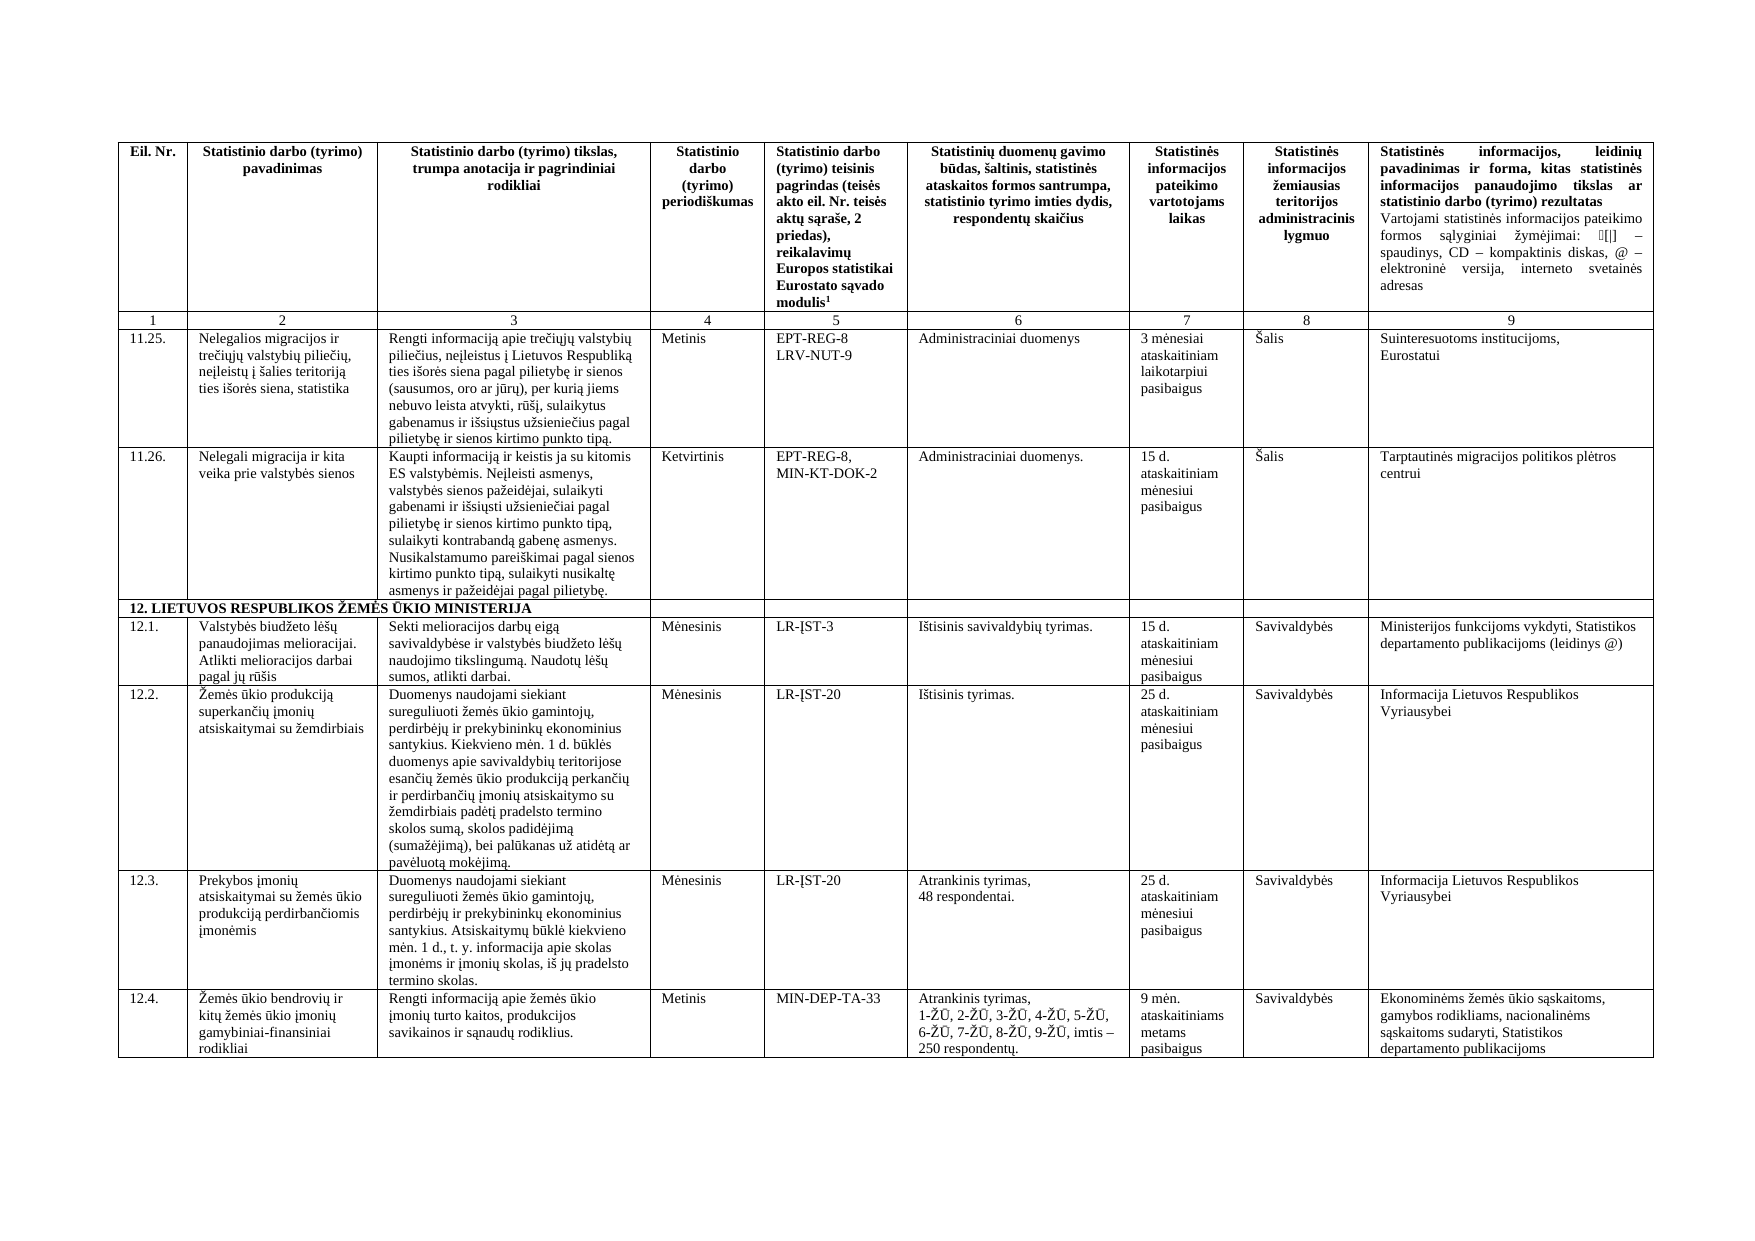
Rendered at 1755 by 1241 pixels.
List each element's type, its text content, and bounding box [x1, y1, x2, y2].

table_cell Informacija Lietuvos Respublikos Vyriausybei [1369, 686, 1653, 870]
table_cell LR-ĮST-20 [765, 686, 907, 870]
table_header Statistinės informacijos, leidinių pavadinimas ir forma, kitas statistinės informacijos panaudojimo tikslas ar statistinio darbo (tyrimo) rezultatas Vartojami statistinės informacijos pateikimo formos sąlyginiai žymėjimai: [|] – spaudinys, CD – kompaktinis diskas, @ – elektroninė versija, interneto svetainės adresas [1369, 143, 1653, 311]
table_cell Duomenys naudojami siekiant sureguliuoti žemės ūkio gamintojų, perdirbėjų ir prekybininkų ekonominius santykius. Atsiskaitymų būklė kiekvieno mėn. 1 d., t. y. informacija apie skolas įmonėms ir įmonių skolas, iš jų pradelsto termino skolas. [378, 871, 650, 989]
table_cell 12. LIETUVOS RESPUBLIKOS ŽEMĖS ŪKIO MINISTERIJA [119, 600, 650, 617]
table_cell Savivaldybės [1244, 990, 1368, 1057]
table_cell EPT-REG-8, MIN-KT-DOK-2 [765, 448, 907, 599]
table_cell 12.3. [119, 871, 187, 989]
table_cell 25 d. ataskaitiniam mėnesiui pasibaigus [1130, 871, 1243, 989]
table_cell [765, 600, 907, 617]
table_cell 15 d. ataskaitiniam mėnesiui pasibaigus [1130, 618, 1243, 685]
table_cell 8 [1244, 312, 1368, 328]
table_cell Kaupti informaciją ir keistis ja su kitomis ES valstybėmis. Neįleisti asmenys, valstybės sienos pažeidėjai, sulaikyti gabenami ir išsiųsti užsieniečiai pagal pilietybę ir sienos kirtimo punkto tipą, sulaikyti kontrabandą gabenę asmenys. Nusikalstamumo pareiškimai pagal sienos kirtimo punkto tipą, sulaikyti nusikaltę asmenys ir pažeidėjai pagal pilietybę. [378, 448, 650, 599]
table_cell 4 [651, 312, 764, 328]
table_cell 6 [908, 312, 1129, 328]
table_cell LR-ĮST-3 [765, 618, 907, 685]
table_cell Valstybės biudžeto lėšų panaudojimas melioracijai. Atlikti melioracijos darbai pagal jų rūšis [188, 618, 377, 685]
table_cell Metinis [651, 330, 764, 447]
table_cell Savivaldybės [1244, 686, 1368, 870]
table_cell 12.4. [119, 990, 187, 1057]
table_cell 2 [188, 312, 377, 328]
table_cell 5 [765, 312, 907, 328]
table_header Statistinių duomenų gavimo būdas, šaltinis, statistinės ataskaitos formos santrumpa, statistinio tyrimo imties dydis, respondentų skaičius [908, 143, 1129, 311]
table_header Statistinio darbo (tyrimo) teisinis pagrindas (teisės akto eil. Nr. teisės aktų sąraše, 2 priedas), reikalavimų Europos statistikai Eurostato sąvado modulis1 [765, 143, 907, 311]
table_cell Administraciniai duomenys [908, 330, 1129, 447]
table_cell 3 [378, 312, 650, 328]
table_cell Suinteresuotoms institucijoms, Eurostatui [1369, 330, 1653, 447]
table_cell Atrankinis tyrimas, 48 respondentai. [908, 871, 1129, 989]
table_cell 3 mėnesiai ataskaitiniam laikotarpiui pasibaigus [1130, 330, 1243, 447]
table_cell 11.26. [119, 448, 187, 599]
table_cell Ministerijos funkcijoms vykdyti, Statistikos departamento publikacijoms (leidinys @) [1369, 618, 1653, 685]
table_header Statistinio darbo (tyrimo) pavadinimas [188, 143, 377, 311]
table_cell [1130, 600, 1243, 617]
table_cell Rengti informaciją apie žemės ūkio įmonių turto kaitos, produkcijos savikainos ir sąnaudų rodiklius. [378, 990, 650, 1057]
table_cell MIN-DEP-TA-33 [765, 990, 907, 1057]
table_cell Ekonominėms žemės ūkio sąskaitoms, gamybos rodikliams, nacionalinėms sąskaitoms sudaryti, Statistikos departamento publikacijoms [1369, 990, 1653, 1057]
table_cell Informacija Lietuvos Respublikos Vyriausybei [1369, 871, 1653, 989]
table_cell Metinis [651, 990, 764, 1057]
table_cell 11.25. [119, 330, 187, 447]
table_cell Nelegali migracija ir kita veika prie valstybės sienos [188, 448, 377, 599]
table_header Statistinės informacijos žemiausias teritorijos administracinis lygmuo [1244, 143, 1368, 311]
table_cell Šalis [1244, 330, 1368, 447]
table_cell [908, 600, 1129, 617]
table_header Statistinės informacijos pateikimo vartotojams laikas [1130, 143, 1243, 311]
table_cell Administraciniai duomenys. [908, 448, 1129, 599]
table_cell Mėnesinis [651, 618, 764, 685]
table_cell Savivaldybės [1244, 618, 1368, 685]
table_cell Ištisinis tyrimas. [908, 686, 1129, 870]
table_cell Mėnesinis [651, 686, 764, 870]
table_cell 12.2. [119, 686, 187, 870]
table_cell [1369, 600, 1653, 617]
table_cell 7 [1130, 312, 1243, 328]
table_cell Tarptautinės migracijos politikos plėtros centrui [1369, 448, 1653, 599]
table_cell 12.1. [119, 618, 187, 685]
table_cell 1 [119, 312, 187, 328]
table_cell Sekti melioracijos darbų eigą savivaldybėse ir valstybės biudžeto lėšų naudojimo tikslingumą. Naudotų lėšų sumos, atlikti darbai. [378, 618, 650, 685]
table_cell Žemės ūkio bendrovių ir kitų žemės ūkio įmonių gamybiniai-finansiniai rodikliai [188, 990, 377, 1057]
table_header Statistinio darbo (tyrimo) tikslas, trumpa anotacija ir pagrindiniai rodikliai [378, 143, 650, 311]
table_cell Duomenys naudojami siekiant sureguliuoti žemės ūkio gamintojų, perdirbėjų ir prekybininkų ekonominius santykius. Kiekvieno mėn. 1 d. būklės duomenys apie savivaldybių teritorijose esančių žemės ūkio produkciją perkančių ir perdirbančių įmonių atsiskaitymo su žemdirbiais padėtį pradelsto termino skolos sumą, skolos padidėjimą (sumažėjimą), bei palūkanas už atidėtą ar pavėluotą mokėjimą. [378, 686, 650, 870]
table_header Statistinio darbo (tyrimo) periodiškumas [651, 143, 764, 311]
table_cell LR-ĮST-20 [765, 871, 907, 989]
table_cell Nelegalios migracijos ir trečiųjų valstybių piliečių, neįleistų į šalies teritoriją ties išorės siena, statistika [188, 330, 377, 447]
table_cell 9 mėn. ataskaitiniams metams pasibaigus [1130, 990, 1243, 1057]
table_cell 9 [1369, 312, 1653, 328]
table_cell Ketvirtinis [651, 448, 764, 599]
table_cell Prekybos įmonių atsiskaitymai su žemės ūkio produkciją perdirbančiomis įmonėmis [188, 871, 377, 989]
table_cell 15 d. ataskaitiniam mėnesiui pasibaigus [1130, 448, 1243, 599]
table_cell Ištisinis savivaldybių tyrimas. [908, 618, 1129, 685]
table_cell Šalis [1244, 448, 1368, 599]
table_cell Žemės ūkio produkciją superkančių įmonių atsiskaitymai su žemdirbiais [188, 686, 377, 870]
table_cell Rengti informaciją apie trečiųjų valstybių piliečius, neįleistus į Lietuvos Respubliką ties išorės siena pagal pilietybę ir sienos (sausumos, oro ar jūrų), per kurią jiems nebuvo leista atvykti, rūšį, sulaikytus gabenamus ir išsiųstus užsieniečius pagal pilietybę ir sienos kirtimo punkto tipą. [378, 330, 650, 447]
table_header Eil. Nr. [119, 143, 187, 311]
table_cell Atrankinis tyrimas, 1-ŽŪ, 2-ŽŪ, 3-ŽŪ, 4-ŽŪ, 5-ŽŪ, 6-ŽŪ, 7-ŽŪ, 8-ŽŪ, 9-ŽŪ, imtis – 250 respondentų. [908, 990, 1129, 1057]
table_cell 25 d. ataskaitiniam mėnesiui pasibaigus [1130, 686, 1243, 870]
table_cell Savivaldybės [1244, 871, 1368, 989]
table_cell Mėnesinis [651, 871, 764, 989]
table_cell EPT-REG-8 LRV-NUT-9 [765, 330, 907, 447]
table_cell [1244, 600, 1368, 617]
table_cell [651, 600, 764, 617]
